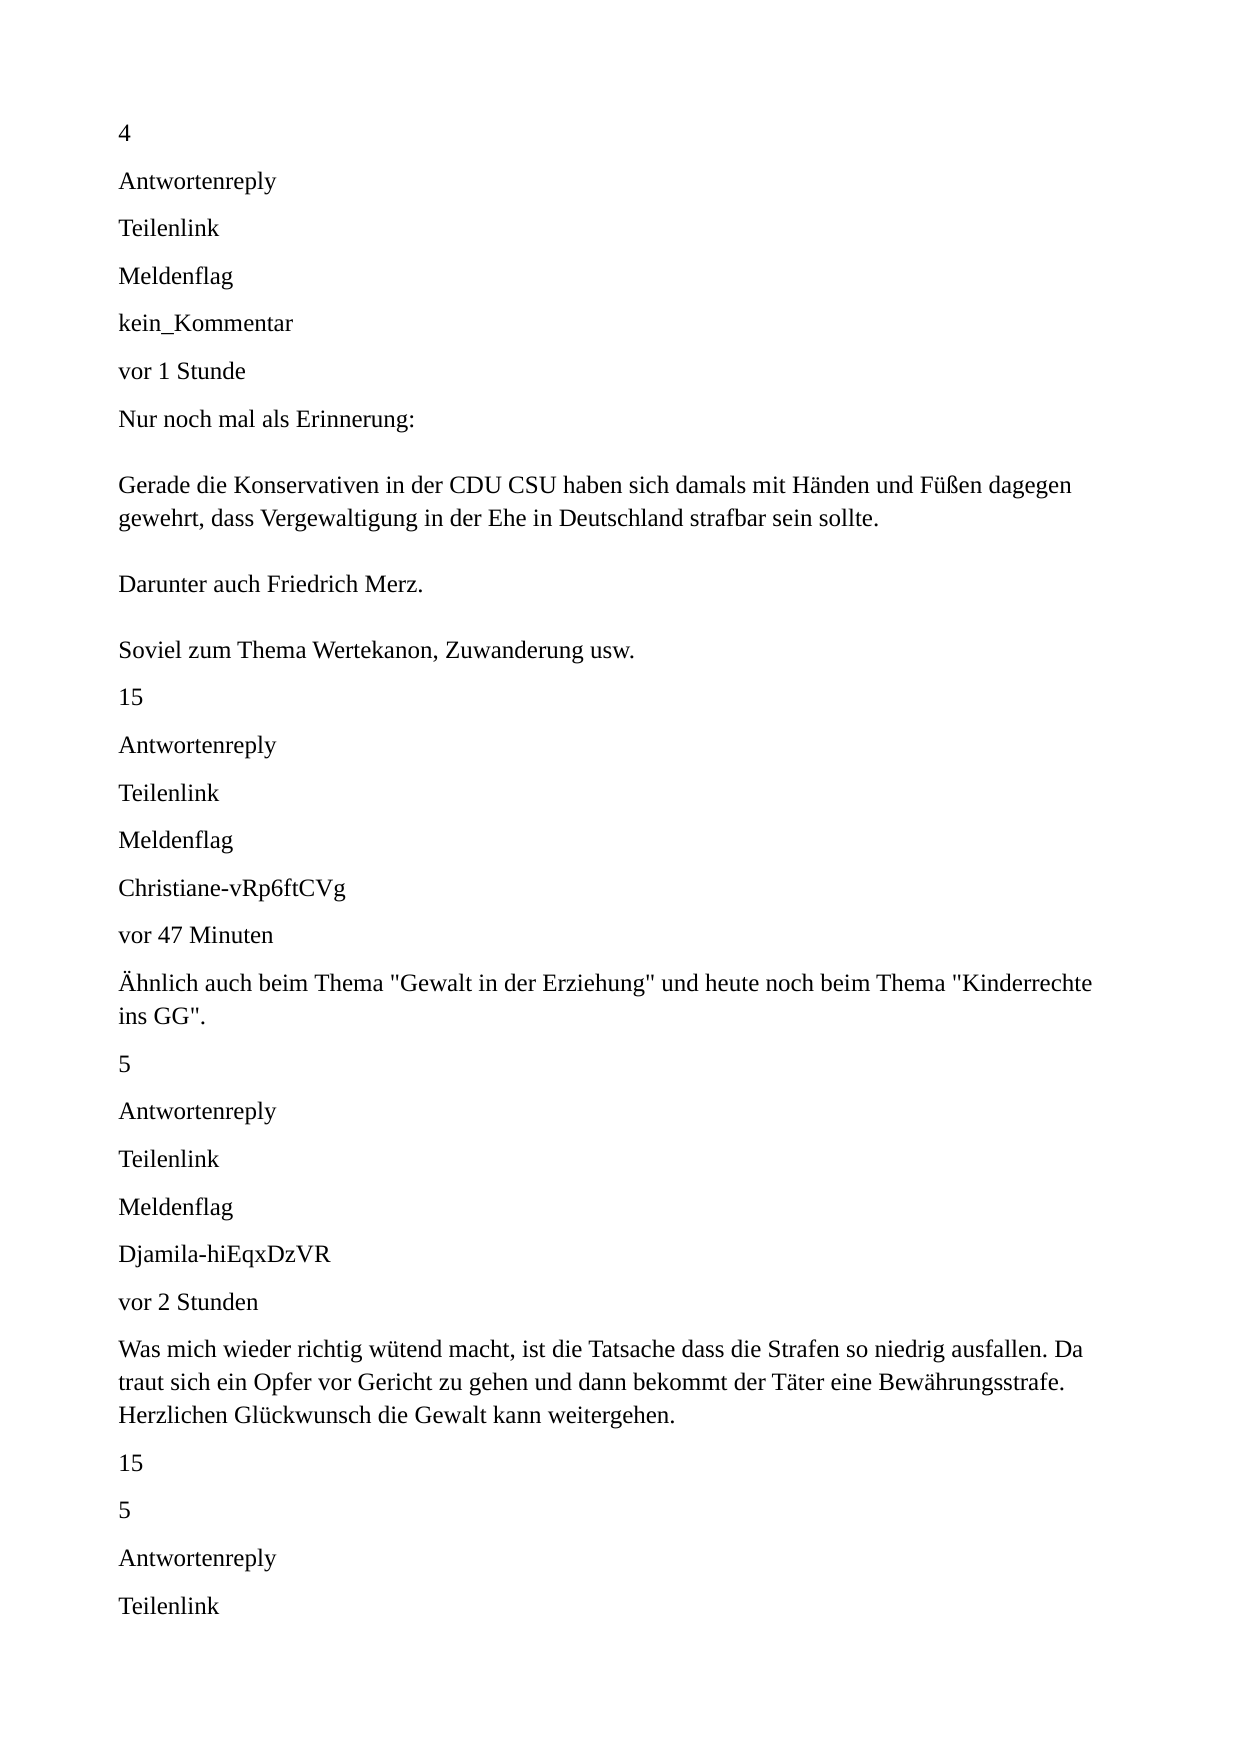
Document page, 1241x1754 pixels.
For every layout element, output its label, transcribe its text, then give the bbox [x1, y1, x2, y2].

text Nur noch mal als Erinnerung: Gerade die Konservativen in der CDU CSU haben sich damals mit Händen und Füßen dagegen gewehrt, dass Vergewaltigung in der Ehe in Deutschland strafbar sein sollte. Darunter auch Friedrich Merz. Soviel zum Thema Wertekanon, Zuwanderung usw. [118, 404, 1122, 664]
text Meldenflag [118, 825, 1122, 854]
text Meldenflag [118, 1192, 1122, 1220]
text 5 [118, 1496, 1122, 1524]
text Antwortenreply [118, 166, 1122, 194]
text Antwortenreply [118, 1096, 1122, 1125]
text 15 [118, 682, 1122, 711]
text 5 [118, 1049, 1122, 1077]
text Teilenlink [118, 1591, 1122, 1619]
text 4 [118, 118, 1122, 147]
text Antwortenreply [118, 730, 1122, 759]
text kein_Kommentar [118, 308, 1122, 337]
text Ähnlich auch beim Thema "Gewalt in der Erziehung" und heute noch beim Thema "Kinderrechte ins GG". [118, 968, 1122, 1030]
text Christiane-vRp6ftCVg [118, 873, 1122, 902]
text Meldenflag [118, 261, 1122, 290]
text 15 [118, 1448, 1122, 1477]
text Djamila-hiEqxDzVR [118, 1239, 1122, 1268]
text vor 2 Stunden [118, 1287, 1122, 1316]
text Antwortenreply [118, 1543, 1122, 1572]
text vor 1 Stunde [118, 356, 1122, 385]
text Teilenlink [118, 778, 1122, 806]
text vor 47 Minuten [118, 921, 1122, 949]
text Was mich wieder richtig wütend macht, ist die Tatsache dass die Strafen so niedrig ausfallen. Da traut sich ein Opfer vor Gericht zu gehen und dann bekommt der Täter eine Bewährungsstrafe. Herzlichen Glückwunsch die Gewalt kann weitergehen. [118, 1334, 1122, 1429]
text Teilenlink [118, 213, 1122, 242]
text Teilenlink [118, 1144, 1122, 1173]
